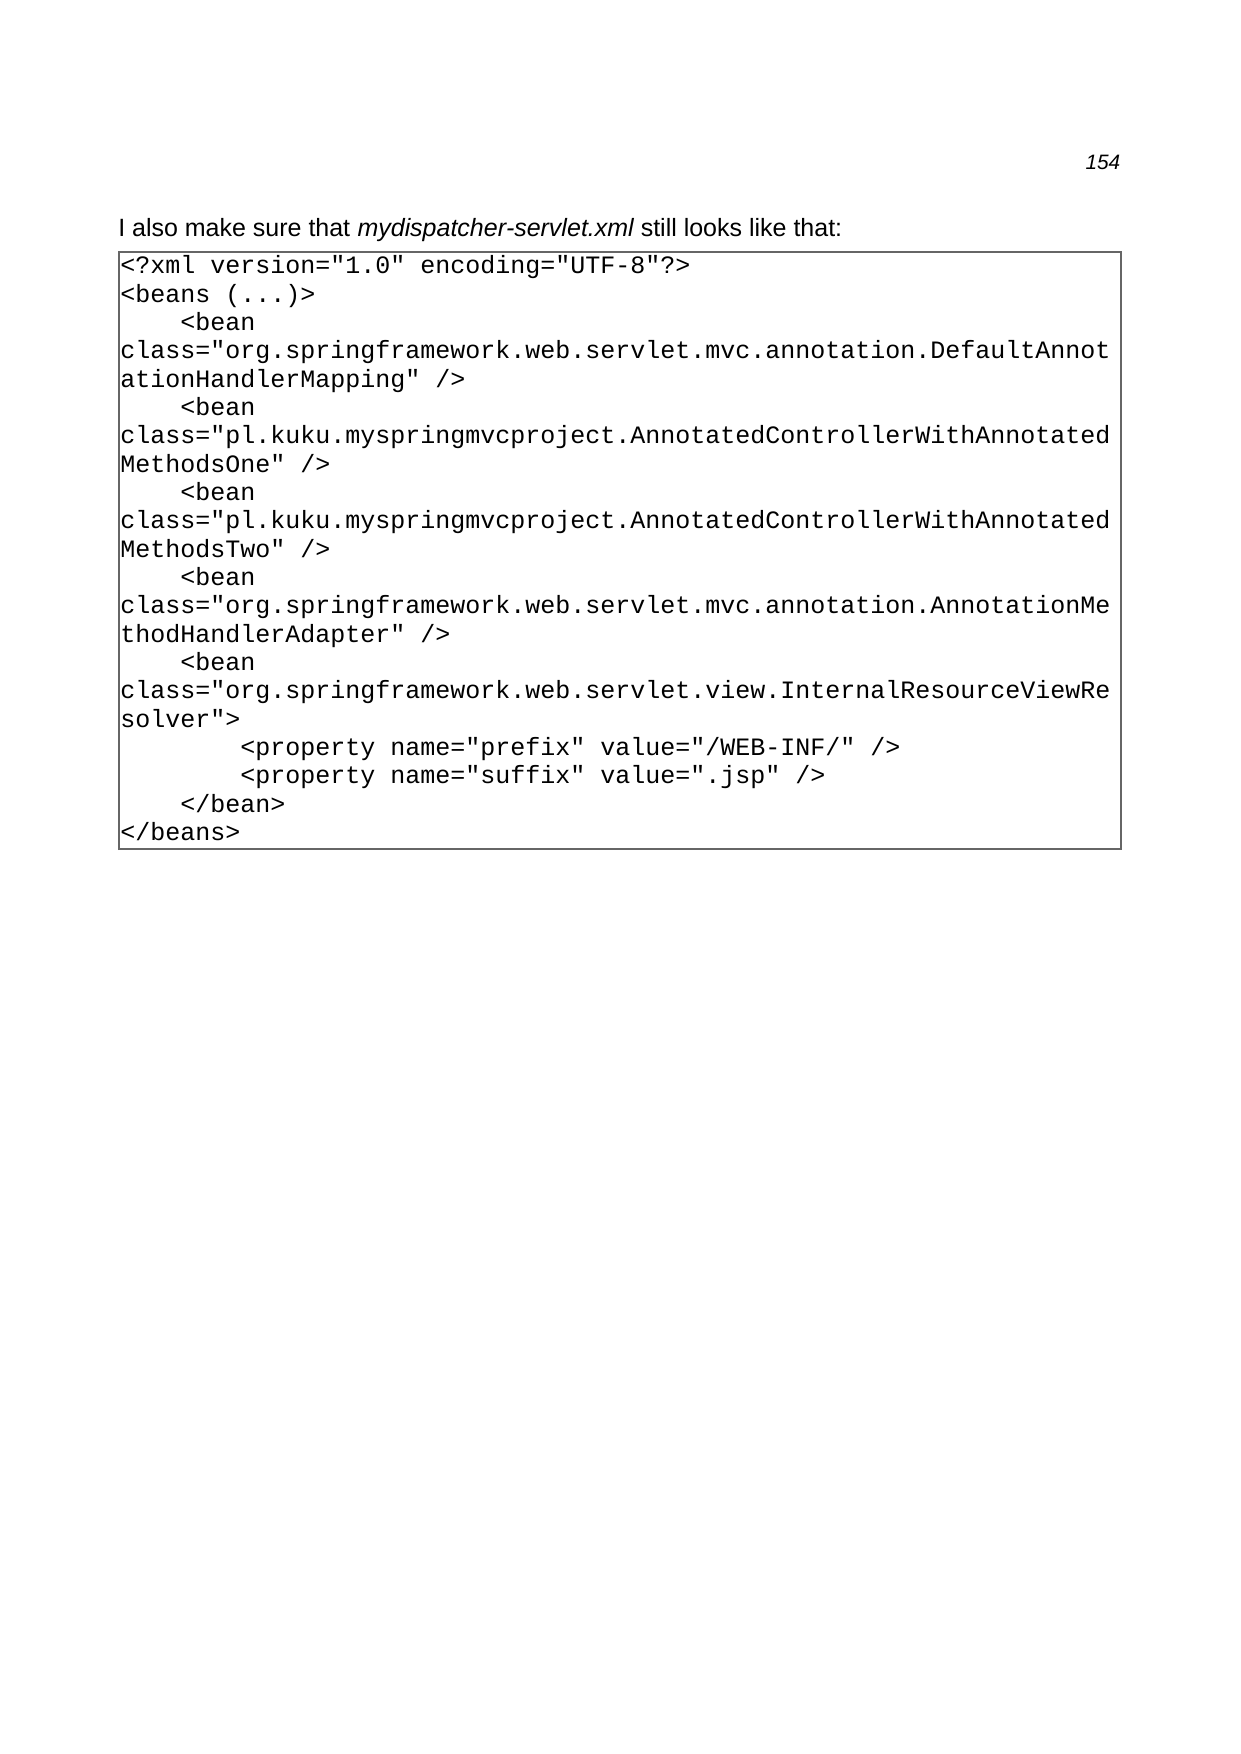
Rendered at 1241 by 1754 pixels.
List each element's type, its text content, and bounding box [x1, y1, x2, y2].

text <?xml version="1.0" encoding="UTF-8"?> [120, 253, 1120, 279]
text <property name="suffix" value=".jsp" /> [120, 761, 1120, 789]
text </beans> [120, 818, 1120, 848]
text <bean class="org.springframework.web.servlet.mvc.annotation.DefaultAnnotationHandlerMapping" /> [120, 308, 1120, 393]
text I also make sure that mydispatcher-servlet.xml still looks like that: [118, 214, 1122, 242]
text <bean class="pl.kuku.myspringmvcproject.AnnotatedControllerWithAnnotatedMethodsOne" /> [120, 393, 1120, 478]
text <bean class="org.springframework.web.servlet.view.InternalResourceViewResolver"> [120, 648, 1120, 733]
text <bean class="pl.kuku.myspringmvcproject.AnnotatedControllerWithAnnotatedMethodsTwo" /> [120, 478, 1120, 563]
text <beans (...)> [120, 279, 1120, 308]
text <property name="prefix" value="/WEB-INF/" /> [120, 733, 1120, 761]
text </bean> [120, 789, 1120, 818]
text <bean class="org.springframework.web.servlet.mvc.annotation.AnnotationMethodHandlerAdapter" /> [120, 563, 1120, 648]
